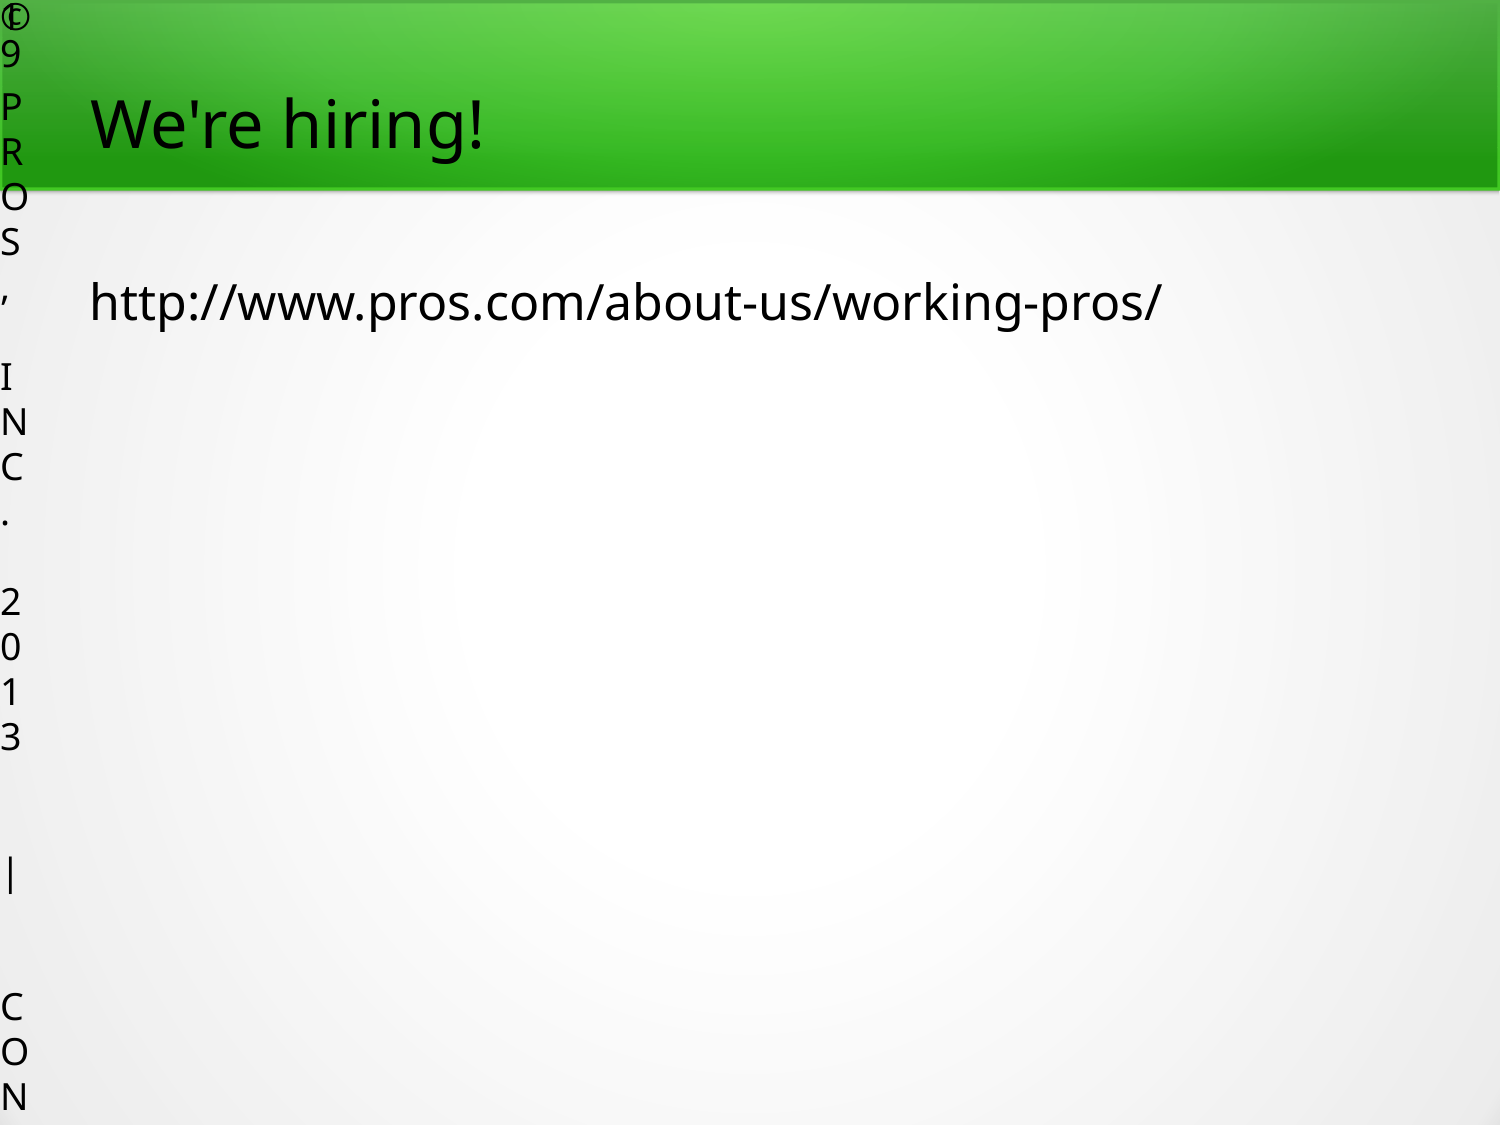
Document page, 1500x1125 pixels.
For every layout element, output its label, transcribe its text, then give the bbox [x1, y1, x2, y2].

list http://www.pros.com/about-us/working-pros/ [75, 262, 1430, 1011]
title We're hiring! [75, 28, 1425, 217]
